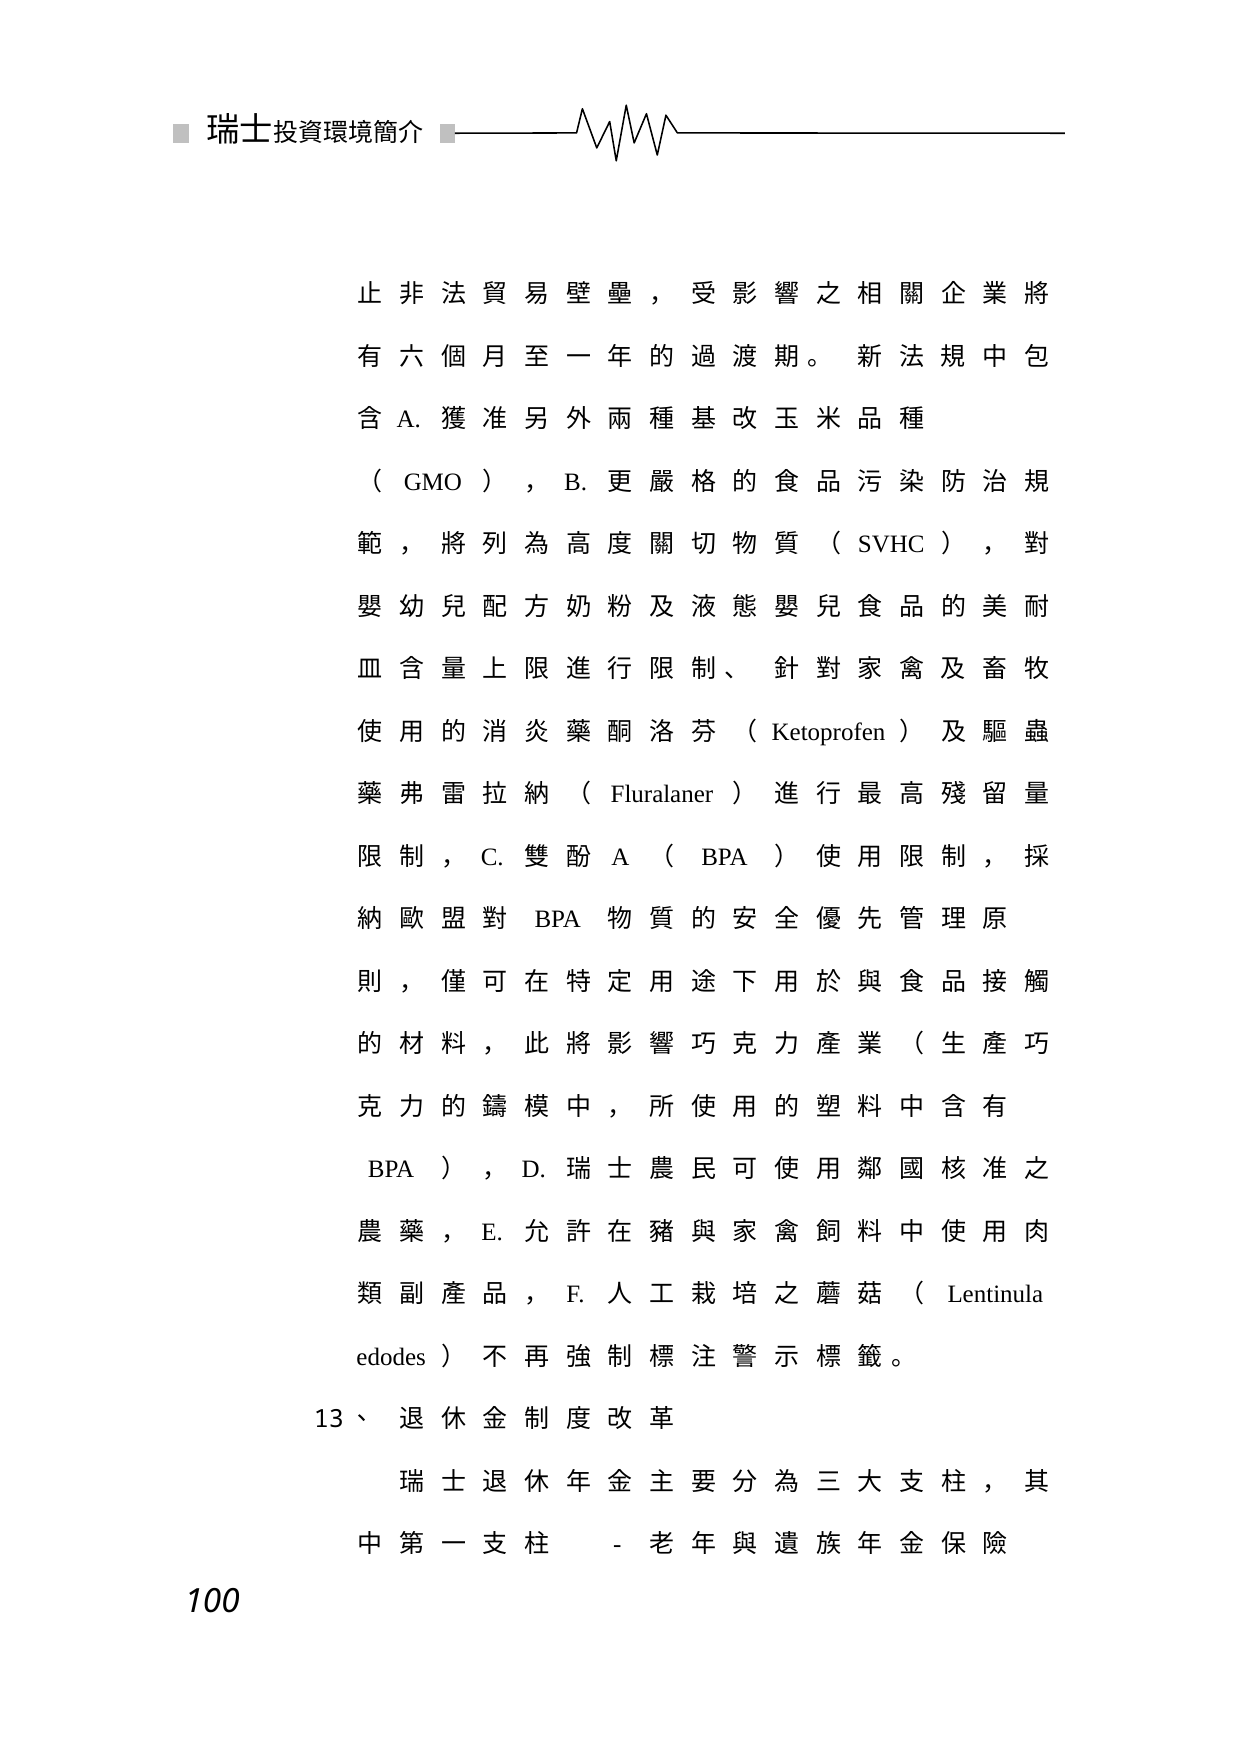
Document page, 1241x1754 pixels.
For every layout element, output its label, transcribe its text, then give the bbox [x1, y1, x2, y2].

text 瑞士退休年金主要分為三大支柱，其中第一支柱 - 老年與遺族年金保險 [330, 1438, 1058, 1563]
text 止非法貿易壁壘，受影響之相關企業將有六個月至一年的過渡期。新法規中包含A. 獲准另外兩種基改玉米品種（GMO），B. 更嚴格的食品污染防治規範，將列為高度關切物質（SVHC），對嬰幼兒配方奶粉及液態嬰兒食品的美耐皿含量上限進行限制、針對家禽及畜牧使用的消炎藥酮洛芬（Ketoprofen）及驅蟲藥弗雷拉納（Fluralaner）進行最高殘留量限制，C. 雙酚A（BPA）使用限制，採納歐盟對BPA物質的安全優先管理原則，僅可在特定用途下用於與食品接觸的材料，此將影響巧克力產業（生產巧克力的鑄模中，所使用的塑料中含有BPA），D. 瑞士農民可使用鄰國核准之農藥，E. 允許在豬與家禽飼料中使用肉類副產品，F. 人工栽培之蘑菇（Lentinula edodes）不再強制標注警示標籤。 [330, 250, 1058, 1375]
text 13、退休金制度改革 [281, 1375, 1058, 1438]
